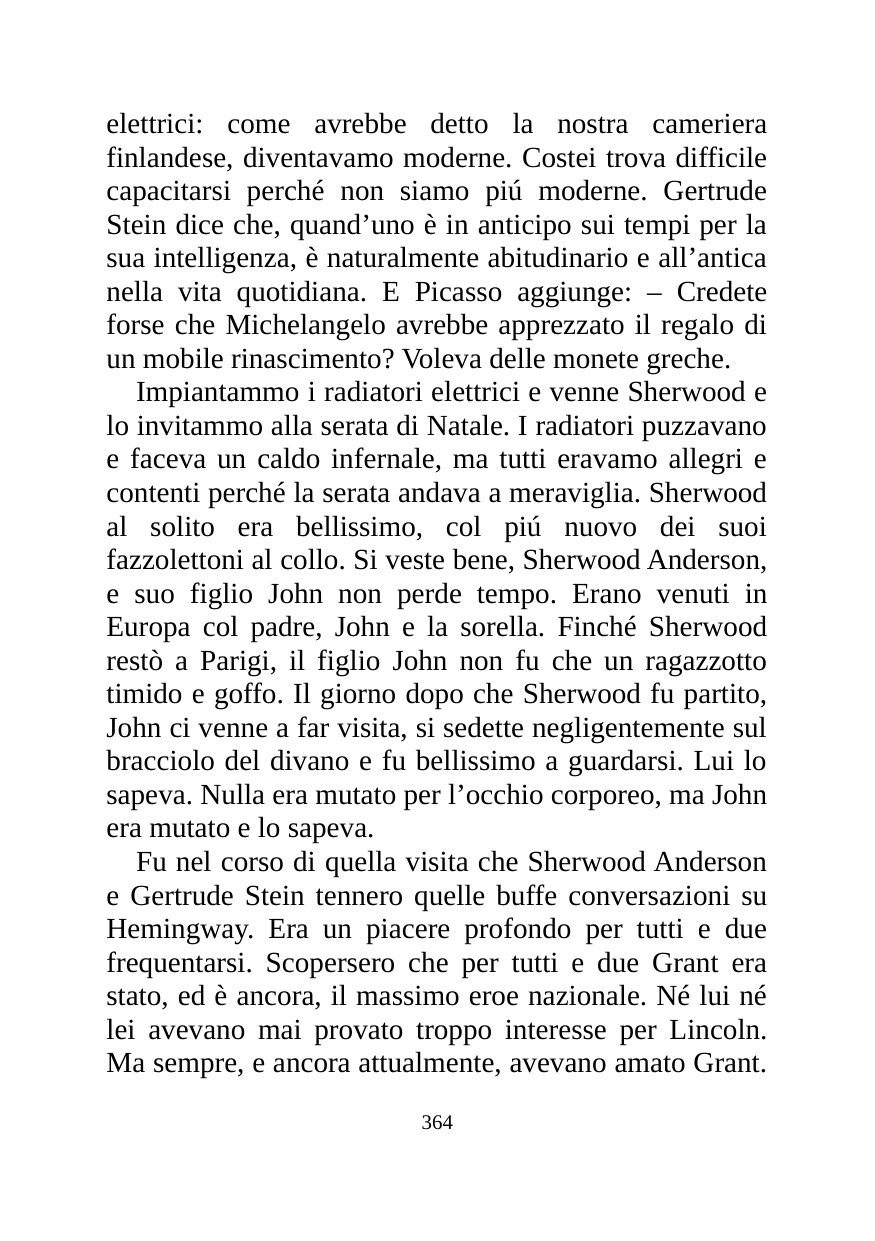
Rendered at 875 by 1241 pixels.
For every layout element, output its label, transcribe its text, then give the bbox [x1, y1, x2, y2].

text elettrici: come avrebbe detto la nostra cameriera finlandese, diventavamo moderne. Costei trova difficile capacitarsi perché non siamo piú moderne. Gertrude Stein dice che, quand’uno è in anticipo sui tempi per la sua intelligenza, è naturalmente abitudinario e all’antica nella vita quotidiana. E Picasso aggiunge: – Credete forse che Michelangelo avrebbe apprezzato il regalo di un mobile rinascimento? Voleva delle monete greche. [106, 106, 768, 374]
text Impiantammo i radiatori elettrici e venne Sherwood e lo invitammo alla serata di Natale. I radiatori puzzavano e faceva un caldo infernale, ma tutti eravamo allegri e contenti perché la serata andava a meraviglia. Sherwood al solito era bellissimo, col piú nuovo dei suoi fazzolettoni al collo. Si veste bene, Sherwood Anderson, e suo figlio John non perde tempo. Erano venuti in Europa col padre, John e la sorella. Finché Sherwood restò a Parigi, il figlio John non fu che un ragazzotto timido e goffo. Il giorno dopo che Sherwood fu partito, John ci venne a far visita, si sedette negligentemente sul bracciolo del divano e fu bellissimo a guardarsi. Lui lo sapeva. Nulla era mutato per l’occhio corporeo, ma John era mutato e lo sapeva. [106, 374, 768, 844]
text Fu nel corso di quella visita che Sherwood Anderson e Gertrude Stein tennero quelle buffe conversazioni su Hemingway. Era un piacere profondo per tutti e due frequentarsi. Scopersero che per tutti e due Grant era stato, ed è ancora, il massimo eroe nazionale. Né lui né lei avevano mai provato troppo interesse per Lincoln. Ma sempre, e ancora attualmente, avevano amato Grant. [106, 844, 768, 1079]
